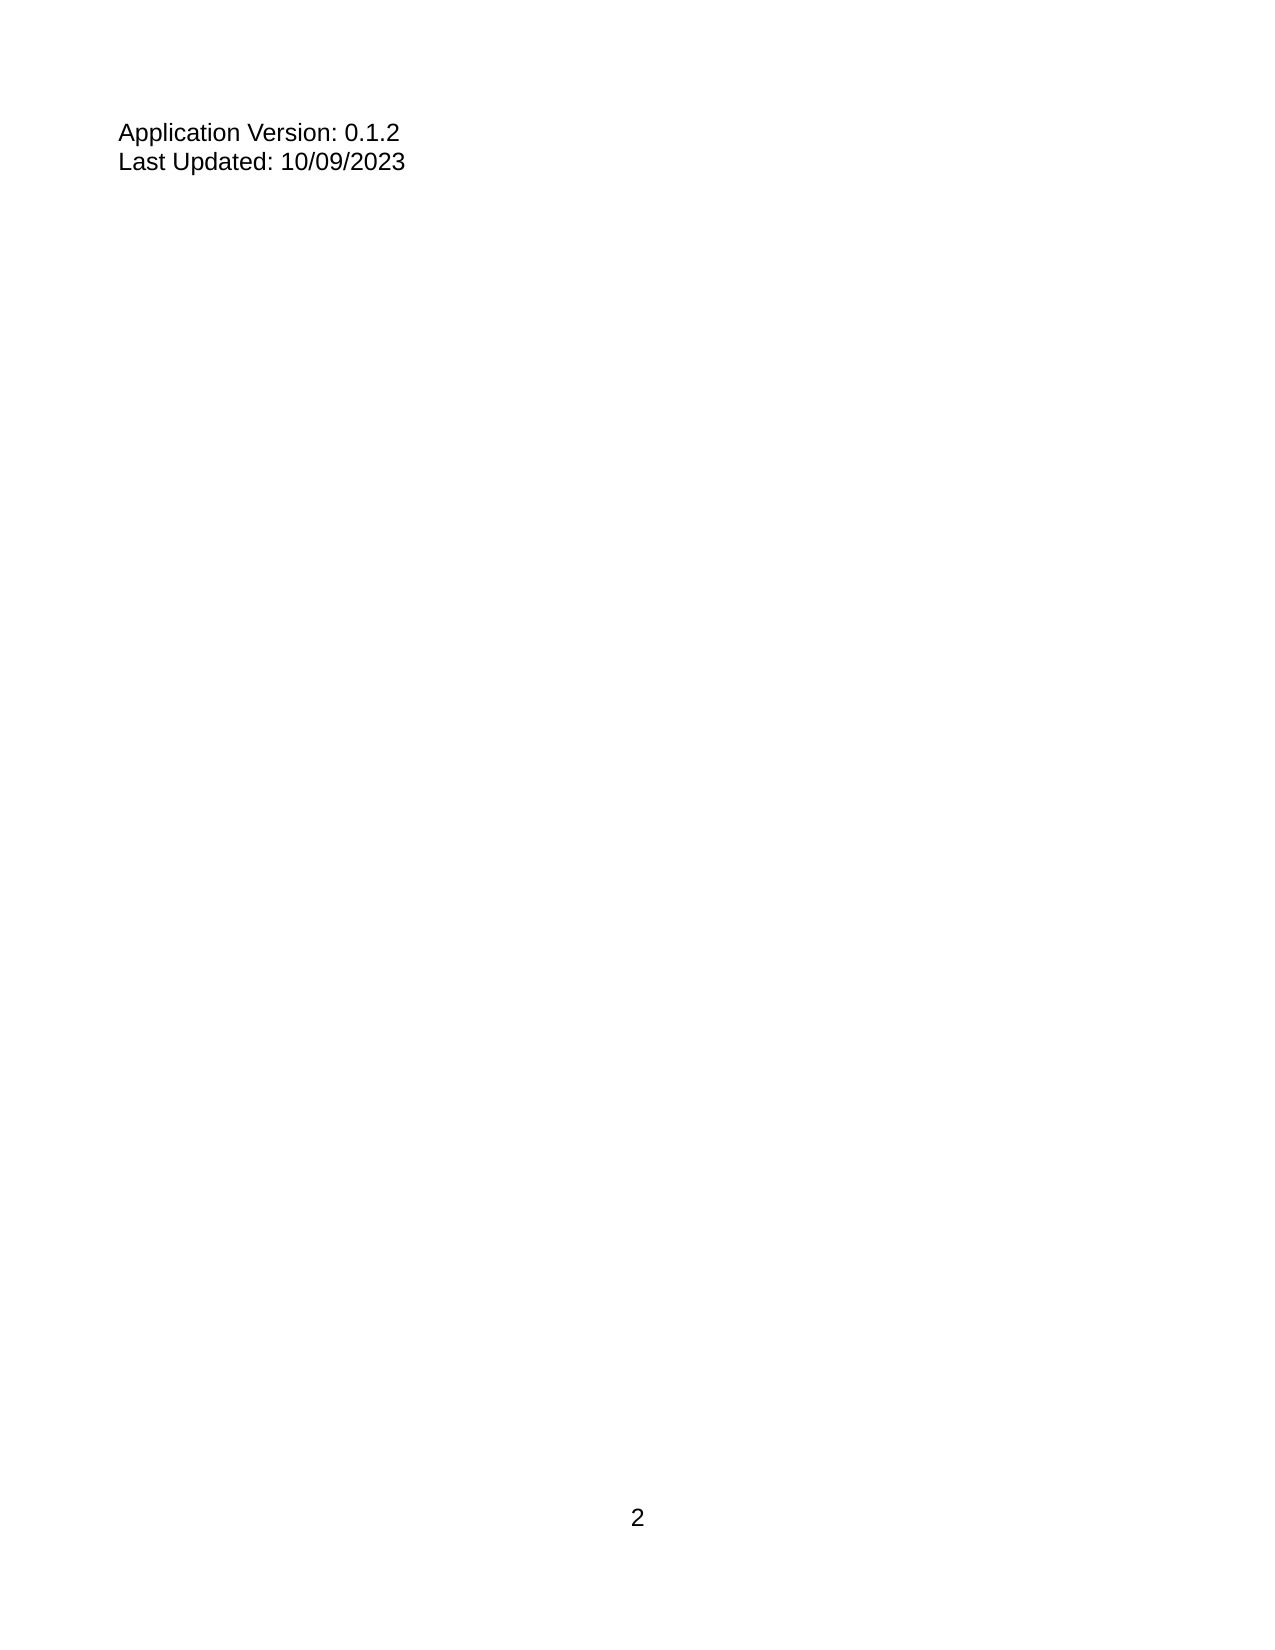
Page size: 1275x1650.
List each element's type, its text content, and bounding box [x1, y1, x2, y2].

text Application Version: 0.1.2 [118, 118, 1157, 147]
text Last Updated: 10/09/2023 [118, 147, 1157, 176]
